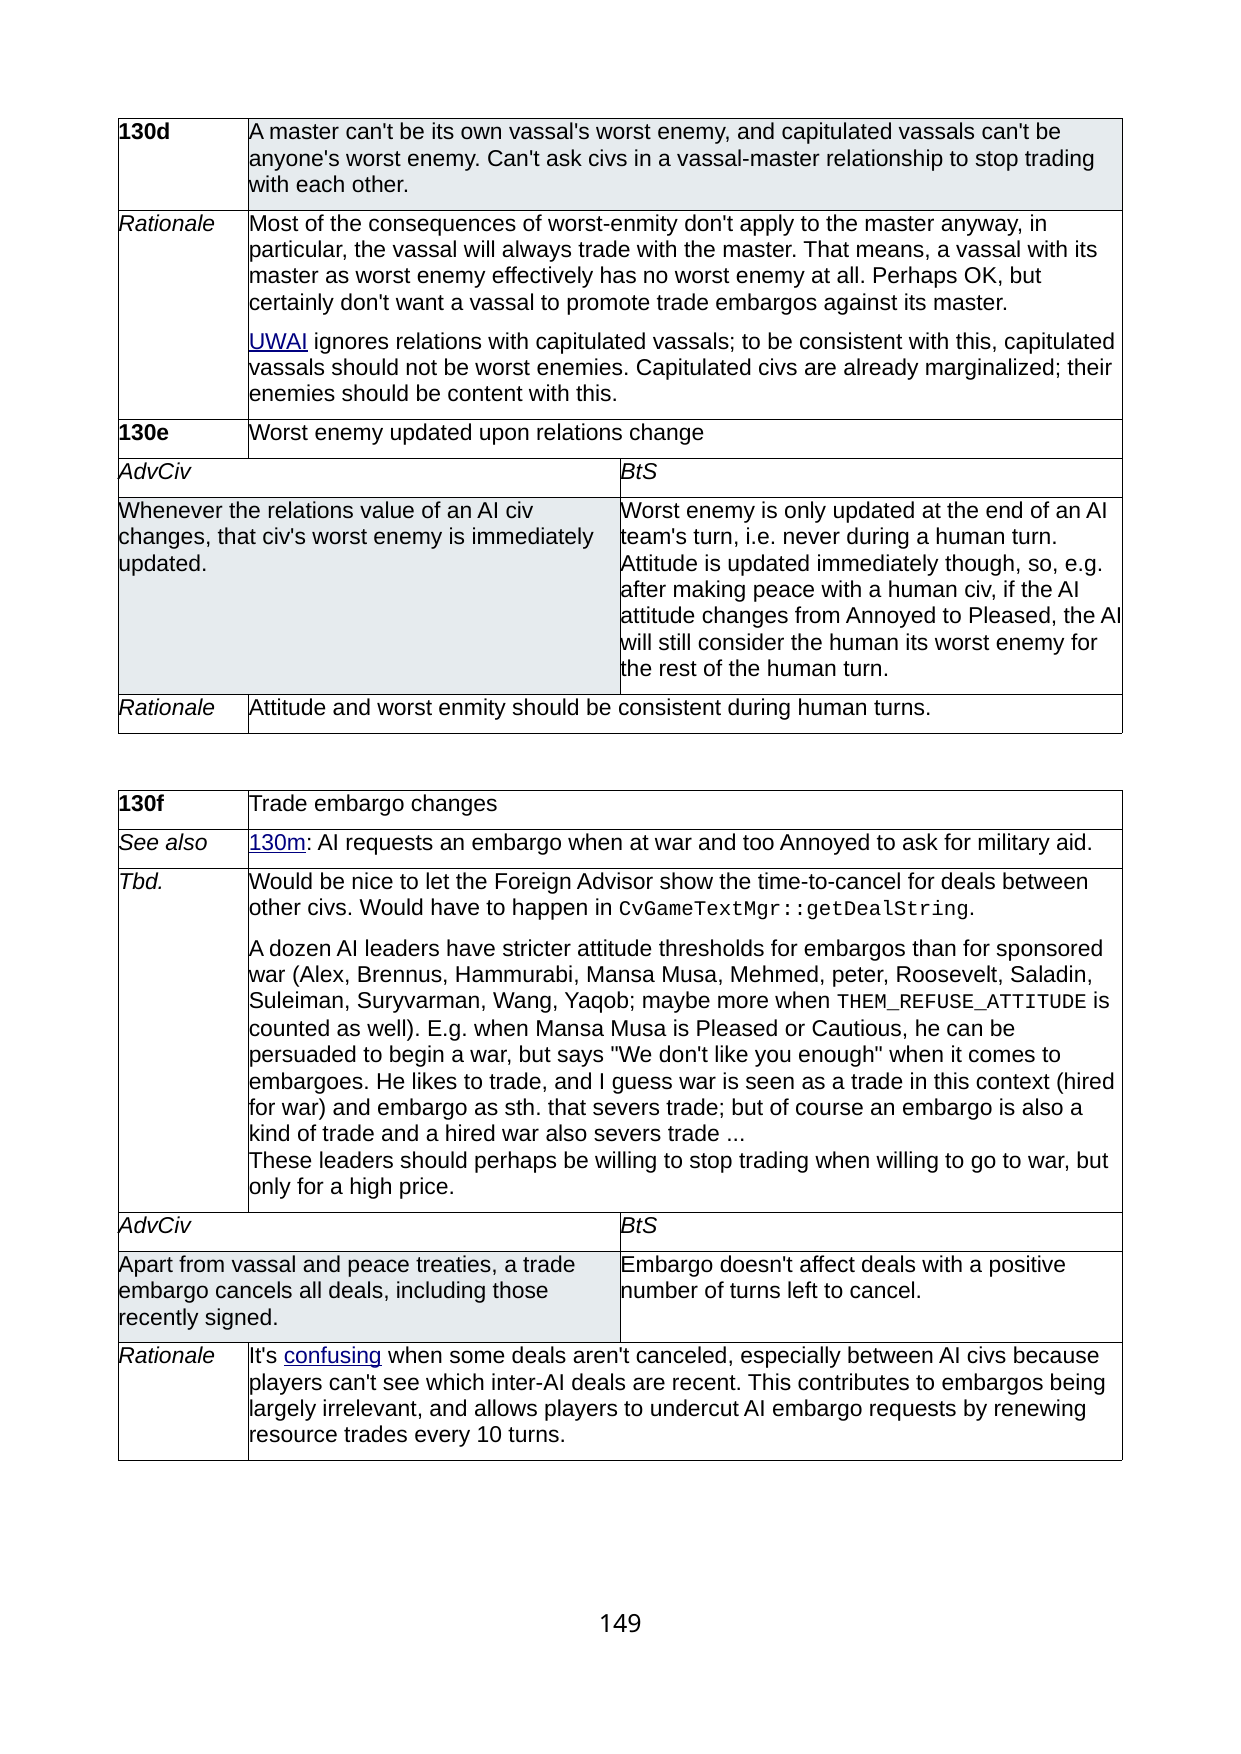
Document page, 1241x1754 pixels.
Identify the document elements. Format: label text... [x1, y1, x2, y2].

table_cell Whenever the relations value of an AI civ changes, that civ's worst enemy is immediately updated. [119, 498, 620, 694]
table_cell Rationale [119, 1343, 248, 1460]
table_cell Embargo doesn't affect deals with a positive number of turns left to cancel. [621, 1252, 1122, 1342]
table_cell Tbd. [119, 869, 248, 1212]
table_cell 130m: AI requests an embargo when at war and too Annoyed to ask for military aid. [249, 830, 1122, 868]
table_header 130d [119, 119, 248, 210]
table_header 130f [119, 791, 248, 829]
table_cell Rationale [119, 695, 248, 733]
table_cell Rationale [119, 211, 248, 419]
table_cell 130e [119, 420, 248, 458]
table_cell See also [119, 830, 248, 868]
table_cell Worst enemy updated upon relations change [249, 420, 1122, 458]
table_cell It's confusing when some deals aren't canceled, especially between AI civs because players can't see which inter-AI deals are recent. This contributes to embargos being largely irrelevant, and allows players to undercut AI embargo requests by renewing resource trades every 10 turns. [249, 1343, 1122, 1460]
table_cell BtS [621, 1213, 1122, 1251]
table_header Trade embargo changes [249, 791, 1122, 829]
table_cell Apart from vassal and peace treaties, a trade embargo cancels all deals, including those recently signed. [119, 1252, 620, 1342]
table_cell Worst enemy is only updated at the end of an AI team's turn, i.e. never during a human turn. Attitude is updated immediately though, so, e.g. after making peace with a human civ, if the AI attitude changes from Annoyed to Pleased, the AI will still consider the human its worst enemy for the rest of the human turn. [621, 498, 1122, 694]
table_header A master can't be its own vassal's worst enemy, and capitulated vassals can't be anyone's worst enemy. Can't ask civs in a vassal-master relationship to stop trading with each other. [249, 119, 1122, 210]
table_cell Attitude and worst enmity should be consistent during human turns. [249, 695, 1122, 733]
table_cell AdvCiv [119, 1213, 620, 1251]
table_cell AdvCiv [119, 459, 620, 497]
table_cell Most of the consequences of worst-enmity don't apply to the master anyway, in particular, the vassal will always trade with the master. That means, a vassal with its master as worst enemy effectively has no worst enemy at all. Perhaps OK, but certainly don't want a vassal to promote trade embargos against its master. UWAI ignores relations with capitulated vassals; to be consistent with this, capitulated vassals should not be worst enemies. Capitulated civs are already marginalized; their enemies should be content with this. [249, 211, 1122, 419]
table_cell BtS [621, 459, 1122, 497]
table_cell Would be nice to let the Foreign Advisor show the time-to-cancel for deals between other civs. Would have to happen in CvGameTextMgr::getDealString. A dozen AI leaders have stricter attitude thresholds for embargos than for sponsored war (Alex, Brennus, Hammurabi, Mansa Musa, Mehmed, peter, Roosevelt, Saladin, Suleiman, Suryvarman, Wang, Yaqob; maybe more when THEM_REFUSE_ATTITUDE is counted as well). E.g. when Mansa Musa is Pleased or Cautious, he can be persuaded to begin a war, but says "We don't like you enough" when it comes to embargoes. He likes to trade, and I guess war is seen as a trade in this context (hired for war) and embargo as sth. that severs trade; but of course an embargo is also a kind of trade and a hired war also severs trade ... These leaders should perhaps be willing to stop trading when willing to go to war, but only for a high price. [249, 869, 1122, 1212]
